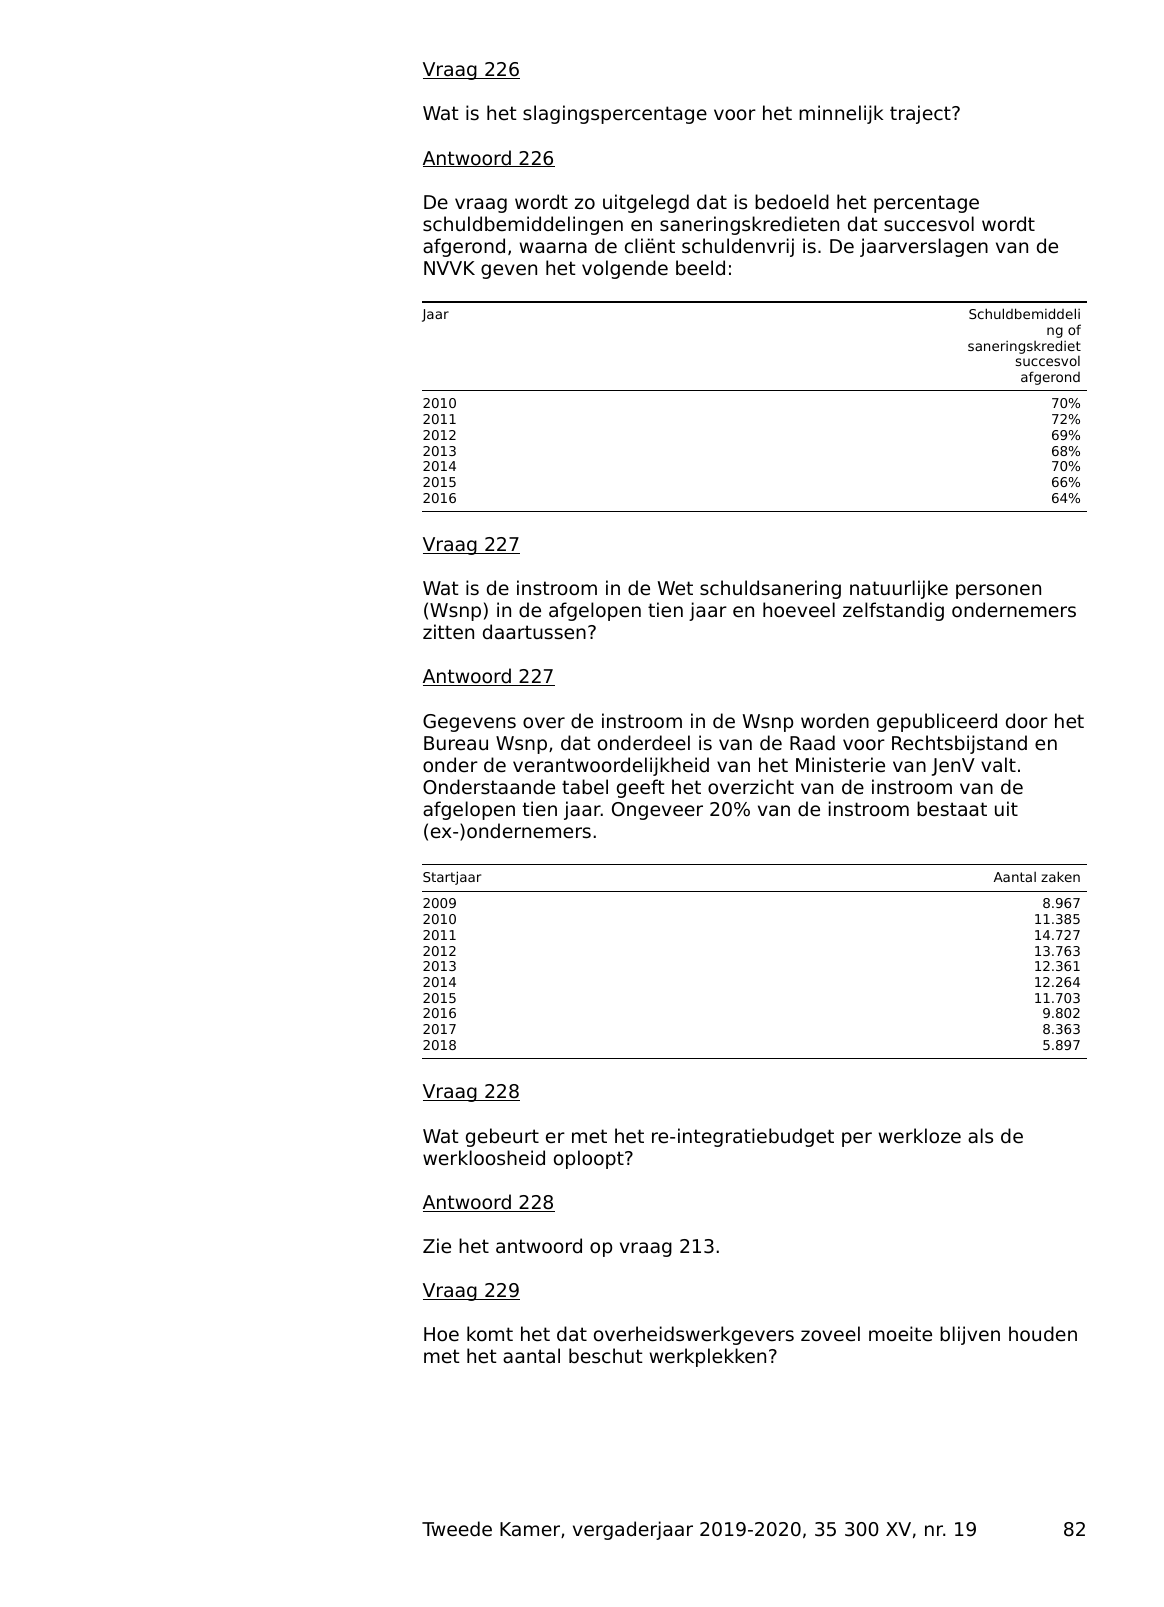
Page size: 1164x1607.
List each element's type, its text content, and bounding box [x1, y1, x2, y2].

table_cell 2012 [422, 944, 954, 959]
subtitle Vraag 228 [422, 1081, 1087, 1103]
table_header Aantal zaken [954, 865, 1087, 891]
table_cell 2010 [422, 391, 954, 412]
table_cell 2018 [422, 1038, 954, 1058]
table_cell 2013 [422, 959, 954, 975]
text Wat is het slagingspercentage voor het minnelijk traject? [422, 103, 1087, 125]
table_cell 8.363 [954, 1022, 1087, 1038]
table_cell 70% [954, 391, 1087, 412]
subtitle Vraag 229 [422, 1280, 1087, 1302]
table_cell 8.967 [954, 892, 1087, 912]
table_cell 12.361 [954, 959, 1087, 975]
text Wat is de instroom in de Wet schuldsanering natuurlijke personen (Wsnp) in de afgelopen tien jaar en hoeveel zelfstandig ondernemers zitten daartussen? [422, 578, 1087, 644]
table_cell 2015 [422, 475, 954, 491]
text Zie het antwoord op vraag 213. [422, 1236, 1087, 1258]
table_cell 2016 [422, 1006, 954, 1022]
table_cell 5.897 [954, 1038, 1087, 1058]
table_cell 2011 [422, 412, 954, 428]
table_cell 2014 [422, 975, 954, 991]
table_cell 2013 [422, 443, 954, 459]
table_cell 2011 [422, 928, 954, 943]
table_cell 70% [954, 459, 1087, 475]
table_cell 2009 [422, 892, 954, 912]
table_cell 64% [954, 491, 1087, 511]
table_cell 9.802 [954, 1006, 1087, 1022]
subtitle Antwoord 228 [422, 1192, 1087, 1214]
table_cell 12.264 [954, 975, 1087, 991]
text Hoe komt het dat overheidswerkgevers zoveel moeite blijven houden met het aantal beschut werkplekken? [422, 1324, 1087, 1368]
text Gegevens over de instroom in de Wsnp worden gepubliceerd door het Bureau Wsnp, dat onderdeel is van de Raad voor Rechtsbijstand en onder de verantwoordelijkheid van het Ministerie van JenV valt. Onderstaande tabel geeft het overzicht van de instroom van de afgelopen tien jaar. Ongeveer 20% van de instroom bestaat uit (ex-)ondernemers. [422, 711, 1087, 842]
table_cell 13.763 [954, 944, 1087, 959]
table_cell 2010 [422, 912, 954, 928]
subtitle Vraag 227 [422, 534, 1087, 556]
table_header Schuldbemiddeling of saneringskrediet succesvol afgerond [954, 303, 1087, 390]
table_cell 72% [954, 412, 1087, 428]
table_cell 2015 [422, 991, 954, 1006]
subtitle Antwoord 226 [422, 147, 1087, 169]
table_cell 14.727 [954, 928, 1087, 943]
table_cell 2016 [422, 491, 954, 511]
table_cell 11.703 [954, 991, 1087, 1006]
subtitle Vraag 226 [422, 59, 1087, 81]
subtitle Antwoord 227 [422, 666, 1087, 688]
table_cell 2012 [422, 428, 954, 443]
table_cell 11.385 [954, 912, 1087, 928]
table_header Jaar [422, 303, 954, 390]
table_cell 2014 [422, 459, 954, 475]
table_cell 69% [954, 428, 1087, 443]
table_cell 66% [954, 475, 1087, 491]
table_header Startjaar [422, 865, 954, 891]
text De vraag wordt zo uitgelegd dat is bedoeld het percentage schuldbemiddelingen en saneringskredieten dat succesvol wordt afgerond, waarna de cliënt schuldenvrij is. De jaarverslagen van de NVVK geven het volgende beeld: [422, 192, 1087, 279]
text Wat gebeurt er met het re-integratiebudget per werkloze als de werkloosheid oploopt? [422, 1126, 1087, 1169]
table_cell 68% [954, 443, 1087, 459]
table_cell 2017 [422, 1022, 954, 1038]
